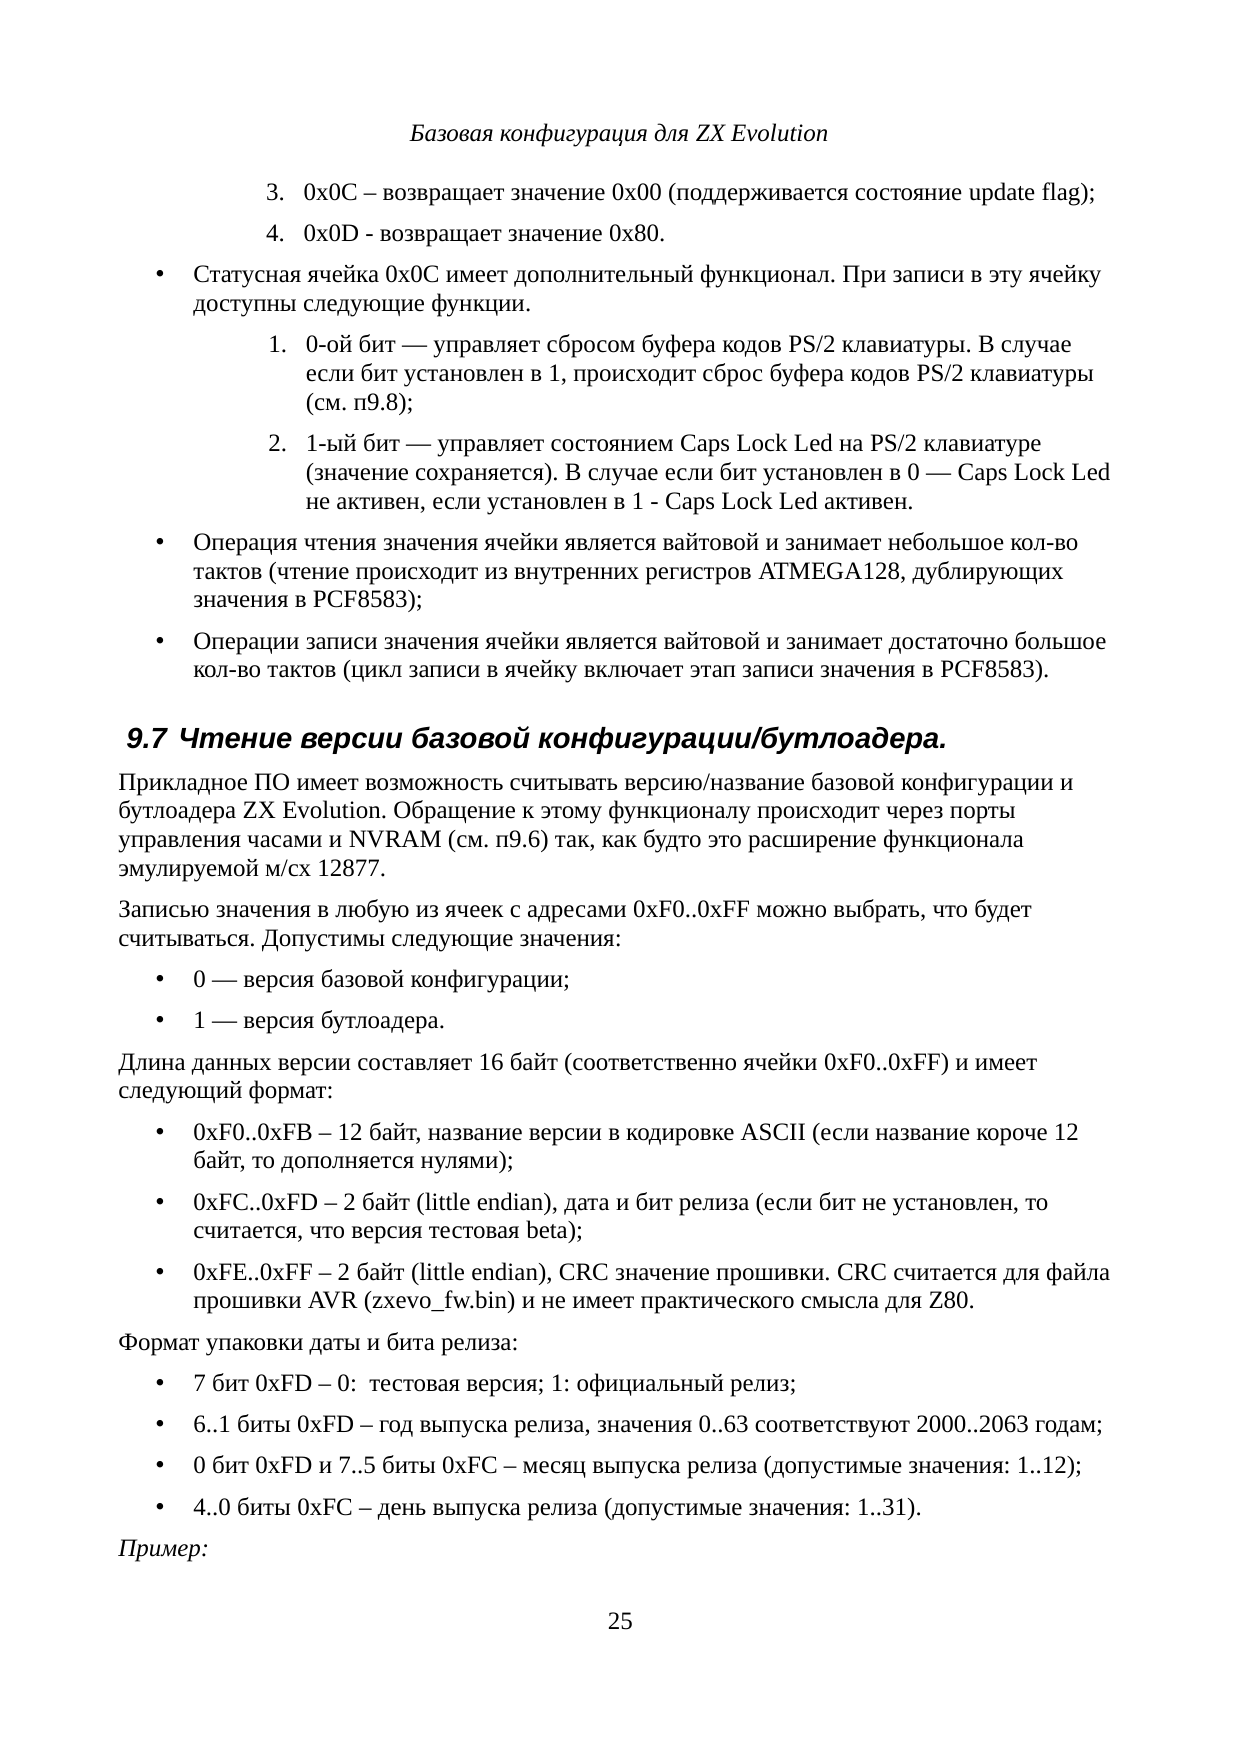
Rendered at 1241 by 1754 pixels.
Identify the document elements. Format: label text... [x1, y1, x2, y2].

list 4..0 биты 0xFC – день выпуска релиза (допустимые значения: 1..31). [156, 1492, 1122, 1521]
text Длина данных версии составляет 16 байт (соответственно ячейки 0xF0..0xFF) и имеет следующий формат: [118, 1047, 1122, 1104]
list Статусная ячейка 0x0C имеет дополнительный функционал. При записи в эту ячейку доступны следующие функции. [156, 259, 1122, 317]
list 0x0C – возвращает значение 0x00 (поддерживается состояние update flag); [266, 177, 1122, 206]
text Пример: [118, 1533, 1122, 1562]
list Операции записи значения ячейки является вайтовой и занимает достаточно большое кол-во тактов (цикл записи в ячейку включает этап записи значения в PCF8583). [156, 626, 1122, 683]
list 0 — версия базовой конфигурации; [156, 964, 1122, 993]
list 0-ой бит — управляет сбросом буфера кодов PS/2 клавиатуры. В случае если бит установлен в 1, происходит сброс буфера кодов PS/2 клавиатуры (см. п9.8); [268, 329, 1122, 416]
list 7 бит 0xFD – 0: тестовая версия; 1: официальный релиз; [156, 1368, 1122, 1397]
text Записью значения в любую из ячеек с адресами 0xF0..0xFF можно выбрать, что будет считываться. Допустимы следующие значения: [118, 894, 1122, 952]
list 0 бит 0xFD и 7..5 биты 0xFC – месяц выпуска релиза (допустимые значения: 1..12); [156, 1451, 1122, 1479]
list 0xFE..0xFF – 2 байт (little endian), CRC значение прошивки. CRC считается для файла прошивки AVR (zxevo_fw.bin) и не имеет практического смысла для Z80. [156, 1257, 1122, 1314]
list 1-ый бит — управляет состоянием Caps Lock Led на PS/2 клавиатуре (значение сохраняется). В случае если бит установлен в 0 — Caps Lock Led не активен, если установлен в 1 - Caps Lock Led активен. [268, 428, 1122, 514]
list 0x0D - возвращает значение 0x80. [266, 218, 1122, 247]
text Формат упаковки даты и бита релиза: [118, 1327, 1122, 1356]
text Прикладное ПО имеет возможность считывать версию/название базовой конфигурации и бутлоадера ZX Evolution. Обращение к этому функционалу происходит через порты управления часами и NVRAM (см. п9.6) так, как будто это расширение функционала эмулируемой м/сх 12877. [118, 767, 1122, 882]
list Операция чтения значения ячейки является вайтовой и занимает небольшое кол-во тактов (чтение происходит из внутренних регистров ATMEGA128, дублирующих значения в PCF8583); [156, 527, 1122, 613]
list 1 — версия бутлоадера. [156, 1006, 1122, 1034]
subtitle Чтение версии базовой конфигурации/бутлоадера. [118, 721, 1122, 754]
list 0xFC..0xFD – 2 байт (little endian), дата и бит релиза (если бит не установлен, то считается, что версия тестовая beta); [156, 1187, 1122, 1244]
list 6..1 биты 0xFD – год выпуска релиза, значения 0..63 соответствуют 2000..2063 годам; [156, 1409, 1122, 1438]
list 0xF0..0xFB – 12 байт, название версии в кодировке ASCII (если название короче 12 байт, то дополняется нулями); [156, 1117, 1122, 1174]
